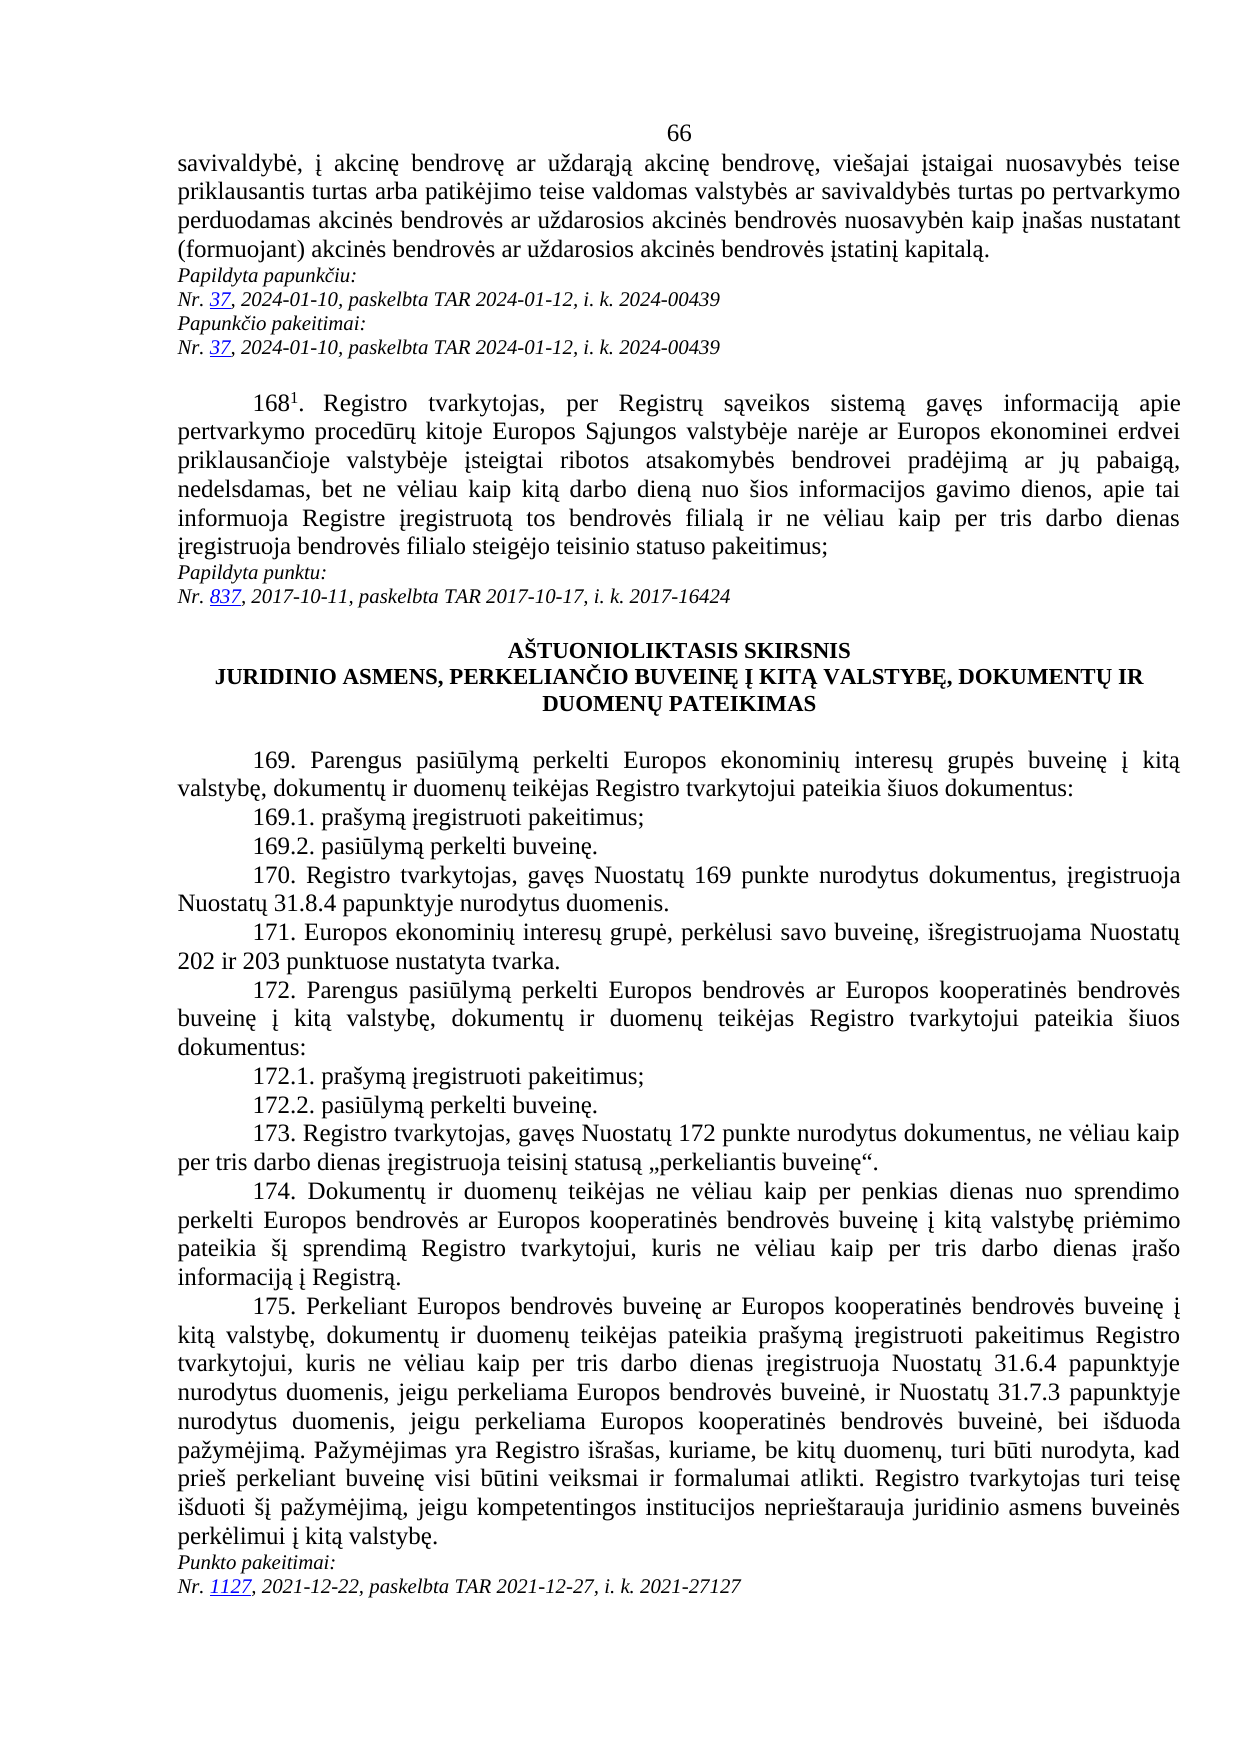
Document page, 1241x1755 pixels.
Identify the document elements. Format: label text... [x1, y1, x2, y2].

text Papildyta punktu: [177, 560, 1181, 584]
text Nr. 37, 2024-01-10, paskelbta TAR 2024-01-12, i. k. 2024-00439 [177, 335, 1181, 359]
text savivaldybė, į akcinę bendrovę ar uždarąją akcinę bendrovę, viešajai įstaigai nuosavybės teise priklausantis turtas arba patikėjimo teise valdomas valstybės ar savivaldybės turtas po pertvarkymo perduodamas akcinės bendrovės ar uždarosios akcinės bendrovės nuosavybėn kaip įnašas nustatant (formuojant) akcinės bendrovės ar uždarosios akcinės bendrovės įstatinį kapitalą. [177, 148, 1181, 263]
text AŠTUONIOLIKTASIS SKIRSNIS [177, 637, 1181, 663]
text 171. Europos ekonominių interesų grupė, perkėlusi savo buveinę, išregistruojama Nuostatų 202 ir 203 punktuose nustatyta tvarka. [177, 917, 1181, 975]
text Nr. 37, 2024-01-10, paskelbta TAR 2024-01-12, i. k. 2024-00439 [177, 287, 1181, 311]
text 1681. Registro tvarkytojas, per Registrų sąveikos sistemą gavęs informaciją apie pertvarkymo procedūrų kitoje Europos Sąjungos valstybėje narėje ar Europos ekonominei erdvei priklausančioje valstybėje įsteigtai ribotos atsakomybės bendrovei pradėjimą ar jų pabaigą, nedelsdamas, bet ne vėliau kaip kitą darbo dieną nuo šios informacijos gavimo dienos, apie tai informuoja Registre įregistruotą tos bendrovės filialą ir ne vėliau kaip per tris darbo dienas įregistruoja bendrovės filialo steigėjo teisinio statuso pakeitimus; [177, 388, 1181, 560]
text 172.1. prašymą įregistruoti pakeitimus; [177, 1061, 1181, 1090]
text Papildyta papunkčiu: [177, 263, 1181, 287]
text JURIDINIO ASMENS, PERKELIANČIO BUVEINĘ Į KITĄ VALSTYBĘ, DOKUMENTŲ IR DUOMENŲ PATEIKIMAS [177, 663, 1181, 716]
text 169.2. pasiūlymą perkelti buveinę. [177, 831, 1181, 860]
text 173. Registro tvarkytojas, gavęs Nuostatų 172 punkte nurodytus dokumentus, ne vėliau kaip per tris darbo dienas įregistruoja teisinį statusą „perkeliantis buveinę“. [177, 1118, 1181, 1176]
text 175. Perkeliant Europos bendrovės buveinę ar Europos kooperatinės bendrovės buveinę į kitą valstybę, dokumentų ir duomenų teikėjas pateikia prašymą įregistruoti pakeitimus Registro tvarkytojui, kuris ne vėliau kaip per tris darbo dienas įregistruoja Nuostatų 31.6.4 papunktyje nurodytus duomenis, jeigu perkeliama Europos bendrovės buveinė, ir Nuostatų 31.7.3 papunktyje nurodytus duomenis, jeigu perkeliama Europos kooperatinės bendrovės buveinė, bei išduoda pažymėjimą. Pažymėjimas yra Registro išrašas, kuriame, be kitų duomenų, turi būti nurodyta, kad prieš perkeliant buveinę visi būtini veiksmai ir formalumai atlikti. Registro tvarkytojas turi teisę išduoti šį pažymėjimą, jeigu kompetentingos institucijos neprieštarauja juridinio asmens buveinės perkėlimui į kitą valstybę. [177, 1291, 1181, 1550]
text Punkto pakeitimai: [177, 1550, 1181, 1574]
text Nr. 1127, 2021-12-22, paskelbta TAR 2021-12-27, i. k. 2021-27127 [177, 1574, 1181, 1598]
text 172. Parengus pasiūlymą perkelti Europos bendrovės ar Europos kooperatinės bendrovės buveinę į kitą valstybę, dokumentų ir duomenų teikėjas Registro tvarkytojui pateikia šiuos dokumentus: [177, 975, 1181, 1061]
text 172.2. pasiūlymą perkelti buveinę. [177, 1090, 1181, 1118]
text 170. Registro tvarkytojas, gavęs Nuostatų 169 punkte nurodytus dokumentus, įregistruoja Nuostatų 31.8.4 papunktyje nurodytus duomenis. [177, 860, 1181, 917]
text 169.1. prašymą įregistruoti pakeitimus; [177, 802, 1181, 831]
text 174. Dokumentų ir duomenų teikėjas ne vėliau kaip per penkias dienas nuo sprendimo perkelti Europos bendrovės ar Europos kooperatinės bendrovės buveinę į kitą valstybę priėmimo pateikia šį sprendimą Registro tvarkytojui, kuris ne vėliau kaip per tris darbo dienas įrašo informaciją į Registrą. [177, 1176, 1181, 1291]
text Nr. 837, 2017-10-11, paskelbta TAR 2017-10-17, i. k. 2017-16424 [177, 584, 1181, 608]
text 169. Parengus pasiūlymą perkelti Europos ekonominių interesų grupės buveinę į kitą valstybę, dokumentų ir duomenų teikėjas Registro tvarkytojui pateikia šiuos dokumentus: [177, 745, 1181, 802]
text Papunkčio pakeitimai: [177, 311, 1181, 335]
